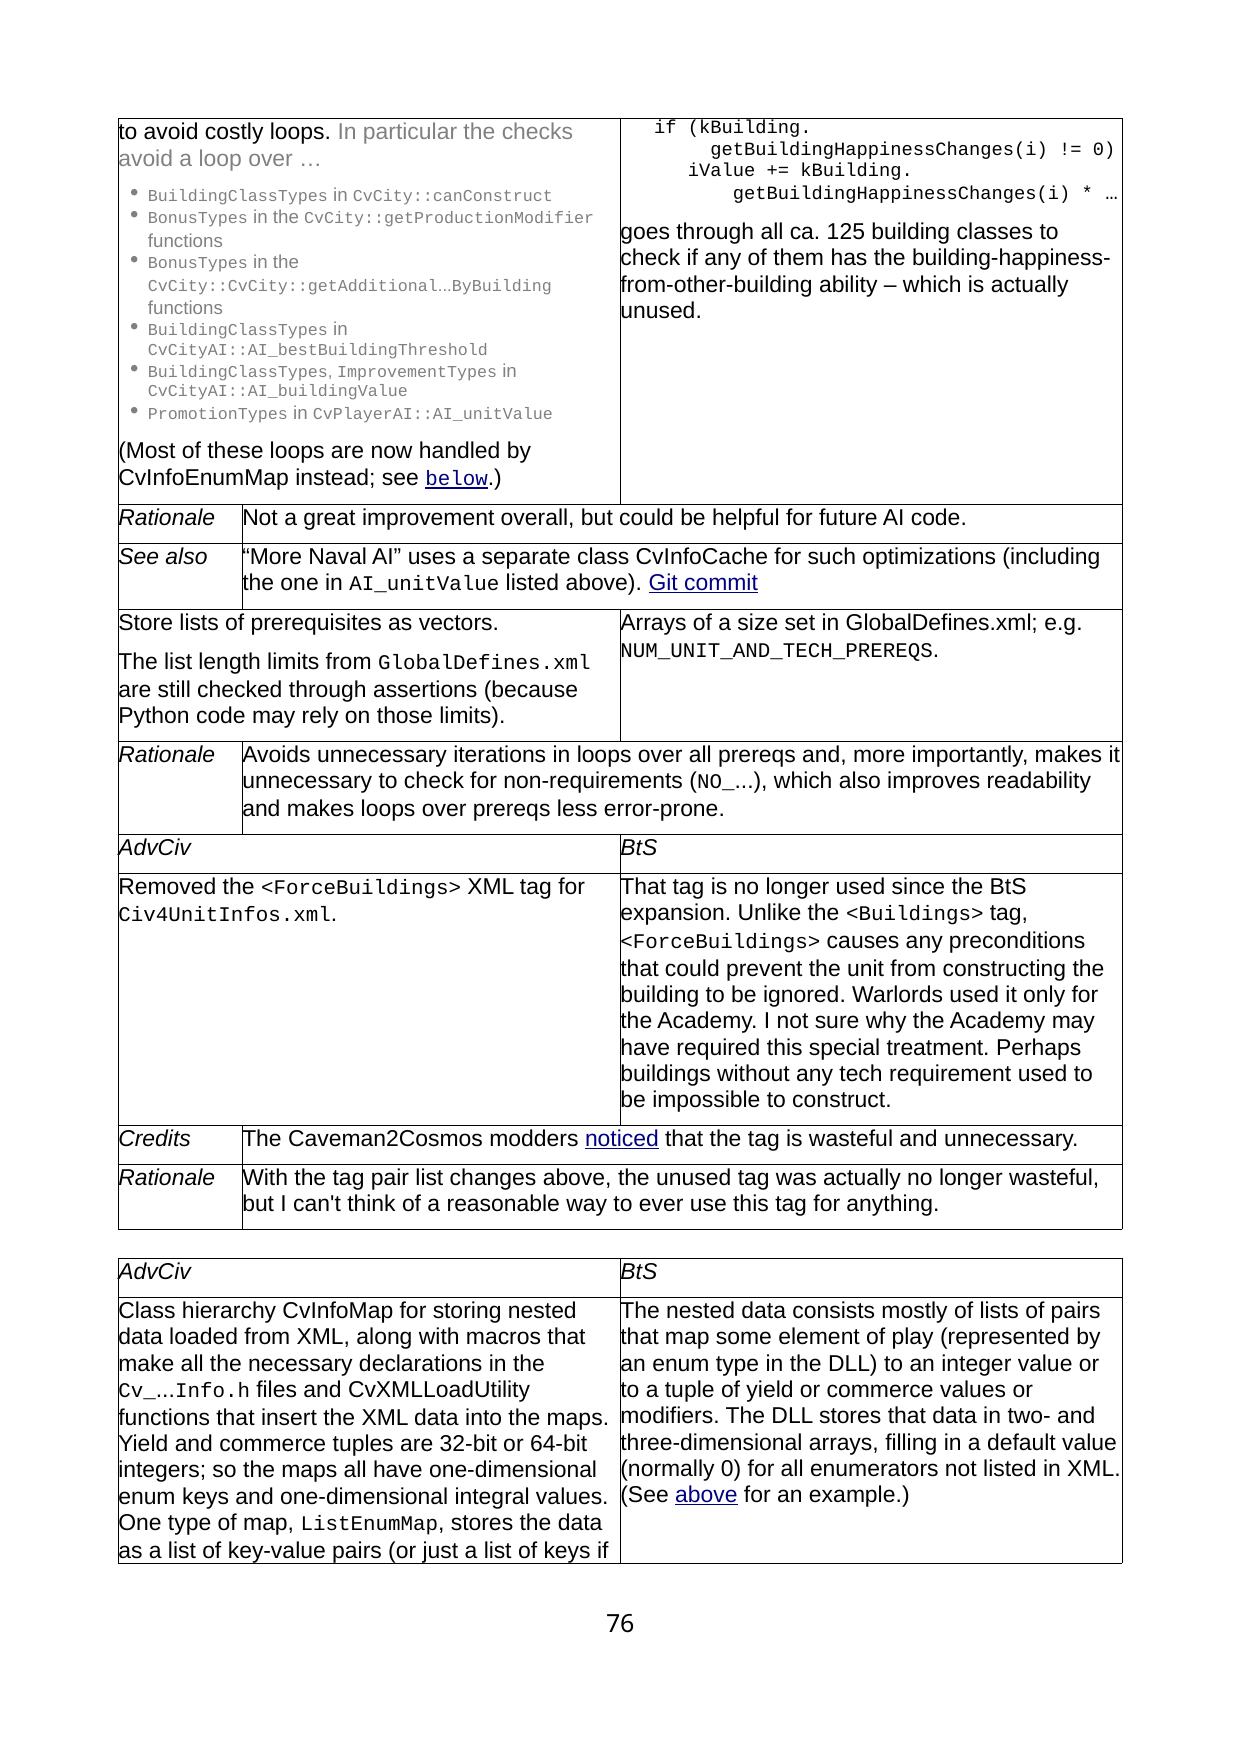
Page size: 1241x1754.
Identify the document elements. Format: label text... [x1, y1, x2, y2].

table_cell Arrays of a size set in GlobalDefines.xml; e.g. NUM_UNIT_AND_TECH_PREREQS. [621, 610, 1122, 741]
table_cell BtS [621, 835, 1122, 873]
table_cell Removed the <ForceBuildings> XML tag for Civ4UnitInfos.xml. [119, 874, 620, 1125]
table_header BtS [621, 1259, 1122, 1297]
table_cell Store lists of prerequisites as vectors. The list length limits from GlobalDefines.xml are still checked through assertions (because Python code may rely on those limits). [119, 610, 620, 741]
table_cell Not a great improvement overall, but could be helpful for future AI code. [243, 505, 1122, 543]
table_cell to avoid costly loops. In particular the checks avoid a loop over … BuildingClassTypes in CvCity::canConstruct BonusTypes in the CvCity::getProductionModifier functions BonusTypes in the CvCity::CvCity::getAdditional...ByBuilding functions BuildingClassTypes in CvCityAI::AI_bestBuildingThreshold BuildingClassTypes, ImprovementTypes in CvCityAI::AI_buildingValue PromotionTypes in CvPlayerAI::AI_unitValue (Most of these loops are now handled by CvInfoEnumMap instead; see below.) [119, 119, 620, 504]
table_cell See also [119, 544, 242, 609]
table_cell Rationale [119, 742, 242, 834]
table_cell Class hierarchy CvInfoMap for storing nested data loaded from XML, along with macros that make all the necessary declarations in the Cv_...Info.h files and CvXMLLoadUtility functions that insert the XML data into the maps. Yield and commerce tuples are 32-bit or 64-bit integers; so the maps all have one-dimensional enum keys and one-dimensional integral values. One type of map, ListEnumMap, stores the data as a list of key-value pairs (or just a list of keys if [119, 1298, 620, 1563]
table_cell With the tag pair list changes above, the unused tag was actually no longer wasteful, but I can't think of a reasonable way to ever use this tag for anything. [243, 1165, 1122, 1229]
table_cell if (kBuilding. getBuildingHappinessChanges(i) != 0) iValue += kBuilding. getBuildingHappinessChanges(i) * … goes through all ca. 125 building classes to check if any of them has the building-happiness-from-other-building ability – which is actually unused. [621, 119, 1122, 504]
table_cell Rationale [119, 505, 242, 543]
table_cell “More Naval AI” uses a separate class CvInfoCache for such optimizations (including the one in AI_unitValue listed above). Git commit [243, 544, 1122, 609]
table_cell Credits [119, 1126, 242, 1164]
table_cell The Caveman2Cosmos modders noticed that the tag is wasteful and unnecessary. [243, 1126, 1122, 1164]
table_cell That tag is no longer used since the BtS expansion. Unlike the <Buildings> tag, <ForceBuildings> causes any preconditions that could prevent the unit from constructing the building to be ignored. Warlords used it only for the Academy. I not sure why the Academy may have required this special treatment. Perhaps buildings without any tech requirement used to be impossible to construct. [621, 874, 1122, 1125]
table_cell AdvCiv [119, 835, 620, 873]
table_cell Avoids unnecessary iterations in loops over all prereqs and, more importantly, makes it unnecessary to check for non-requirements (NO_...), which also improves readability and makes loops over prereqs less error-prone. [243, 742, 1122, 834]
table_cell The nested data consists mostly of lists of pairs that map some element of play (represented by an enum type in the DLL) to an integer value or to a tuple of yield or commerce values or modifiers. The DLL stores that data in two- and three-dimensional arrays, filling in a default value (normally 0) for all enumerators not listed in XML. (See above for an example.) [621, 1298, 1122, 1563]
table_cell Rationale [119, 1165, 242, 1229]
table_header AdvCiv [119, 1259, 620, 1297]
